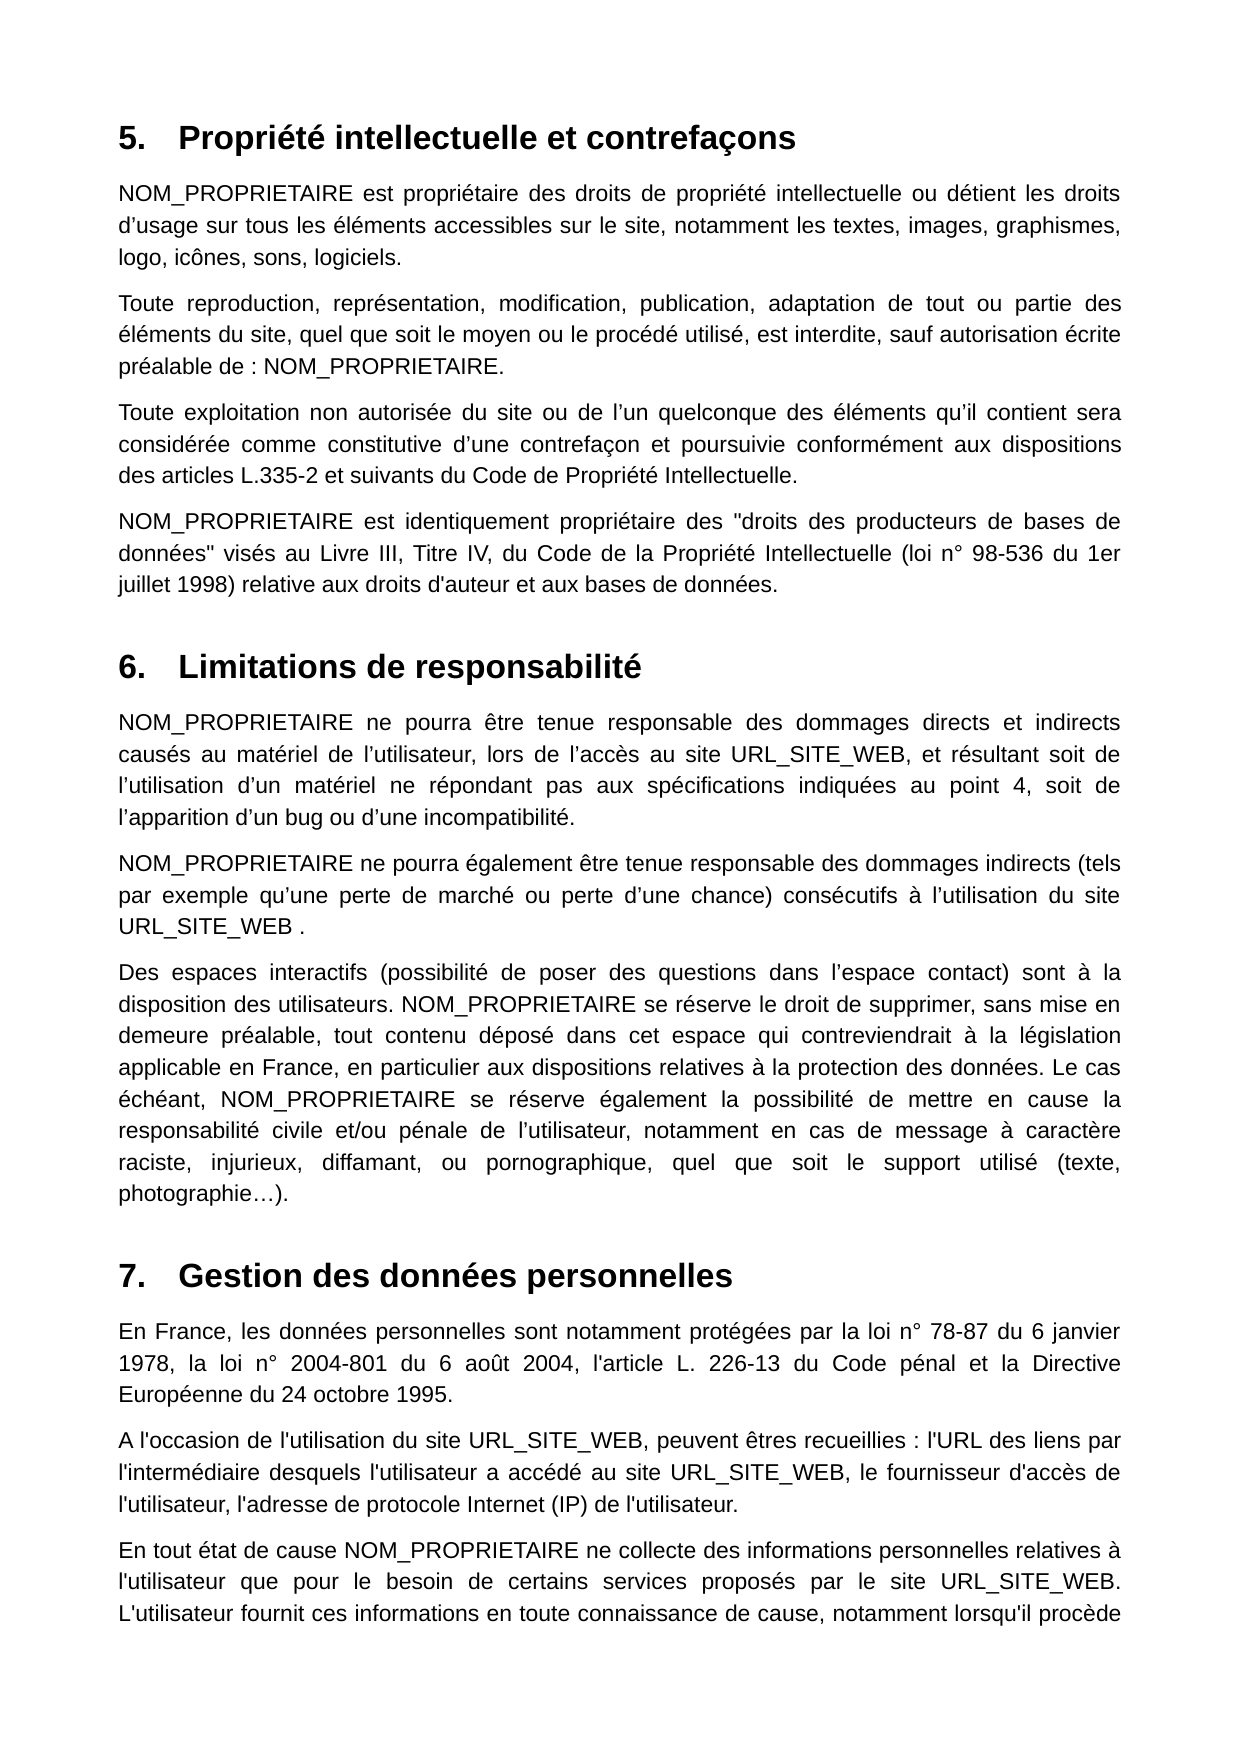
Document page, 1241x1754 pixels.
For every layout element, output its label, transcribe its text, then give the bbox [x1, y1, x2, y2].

text NOM_PROPRIETAIRE est identiquement propriétaire des "droits des producteurs de bases de données" visés au Livre III, Titre IV, du Code de la Propriété Intellectuelle (loi n° 98-536 du 1er juillet 1998) relative aux droits d'auteur et aux bases de données. [118, 508, 1122, 598]
text Toute exploitation non autorisée du site ou de l’un quelconque des éléments qu’il contient sera considérée comme constitutive d’une contrefaçon et poursuivie conformément aux dispositions des articles L.335-2 et suivants du Code de Propriété Intellectuelle. [118, 399, 1122, 488]
text En France, les données personnelles sont notamment protégées par la loi n° 78-87 du 6 janvier 1978, la loi n° 2004-801 du 6 août 2004, l'article L. 226-13 du Code pénal et la Directive Européenne du 24 octobre 1995. [118, 1318, 1122, 1408]
subtitle Propriété intellectuelle et contrefaçons [118, 118, 1122, 157]
text NOM_PROPRIETAIRE ne pourra également être tenue responsable des dommages indirects (tels par exemple qu’une perte de marché ou perte d’une chance) consécutifs à l’utilisation du site URL_SITE_WEB . [118, 850, 1122, 939]
text Des espaces interactifs (possibilité de poser des questions dans l’espace contact) sont à la disposition des utilisateurs. NOM_PROPRIETAIRE se réserve le droit de supprimer, sans mise en demeure préalable, tout contenu déposé dans cet espace qui contreviendrait à la législation applicable en France, en particulier aux dispositions relatives à la protection des données. Le cas échéant, NOM_PROPRIETAIRE se réserve également la possibilité de mettre en cause la responsabilité civile et/ou pénale de l’utilisateur, notamment en cas de message à caractère raciste, injurieux, diffamant, ou pornographique, quel que soit le support utilisé (texte, photographie…). [118, 959, 1122, 1207]
subtitle Gestion des données personnelles [118, 1256, 1122, 1294]
text Toute reproduction, représentation, modification, publication, adaptation de tout ou partie des éléments du site, quel que soit le moyen ou le procédé utilisé, est interdite, sauf autorisation écrite préalable de : NOM_PROPRIETAIRE. [118, 290, 1122, 379]
subtitle Limitations de responsabilité [118, 647, 1122, 686]
text A l'occasion de l'utilisation du site URL_SITE_WEB, peuvent êtres recueillies : l'URL des liens par l'intermédiaire desquels l'utilisateur a accédé au site URL_SITE_WEB, le fournisseur d'accès de l'utilisateur, l'adresse de protocole Internet (IP) de l'utilisateur. [118, 1427, 1122, 1517]
text NOM_PROPRIETAIRE ne pourra être tenue responsable des dommages directs et indirects causés au matériel de l’utilisateur, lors de l’accès au site URL_SITE_WEB, et résultant soit de l’utilisation d’un matériel ne répondant pas aux spécifications indiquées au point 4, soit de l’apparition d’un bug ou d’une incompatibilité. [118, 709, 1122, 830]
text En tout état de cause NOM_PROPRIETAIRE ne collecte des informations personnelles relatives à l'utilisateur que pour le besoin de certains services proposés par le site URL_SITE_WEB. L'utilisateur fournit ces informations en toute connaissance de cause, notamment lorsqu'il procède [118, 1537, 1122, 1626]
text NOM_PROPRIETAIRE est propriétaire des droits de propriété intellectuelle ou détient les droits d’usage sur tous les éléments accessibles sur le site, notamment les textes, images, graphismes, logo, icônes, sons, logiciels. [118, 180, 1122, 270]
